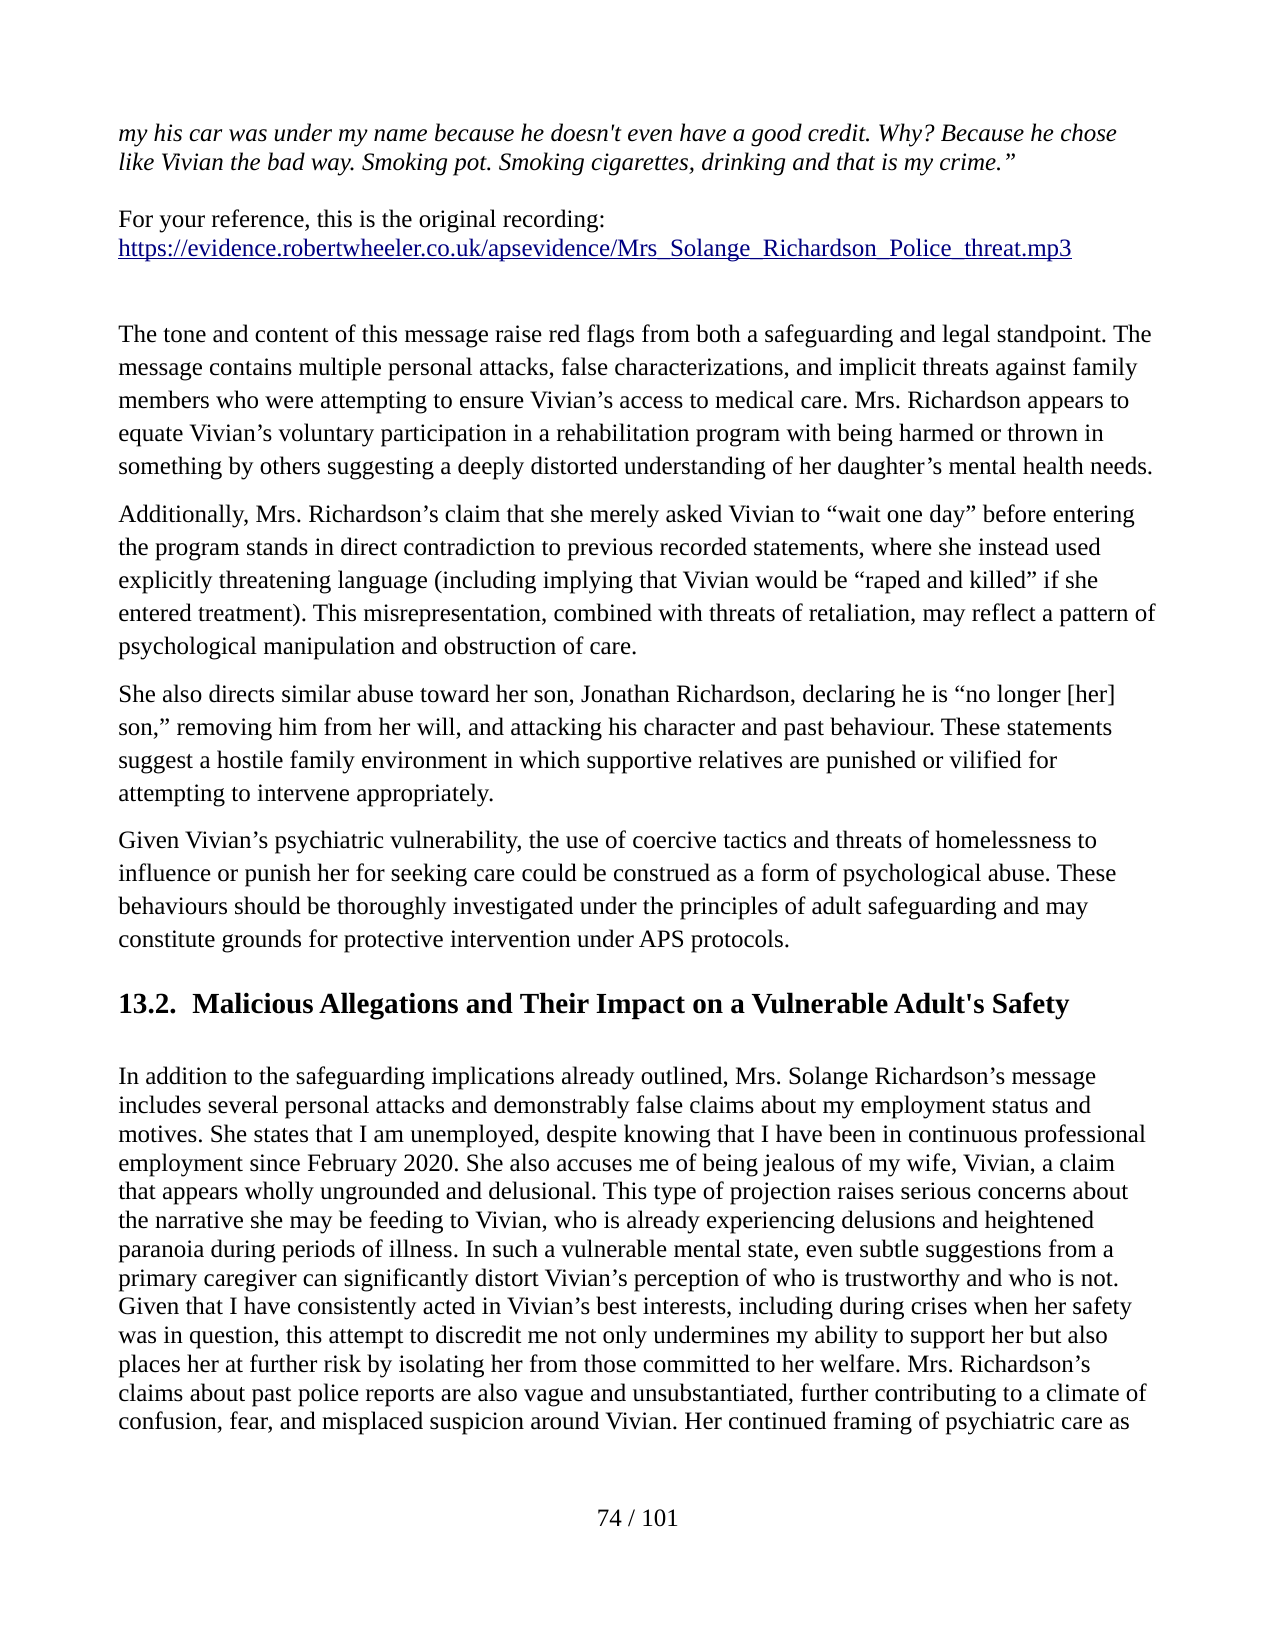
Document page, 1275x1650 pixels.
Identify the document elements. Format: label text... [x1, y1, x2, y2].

text In addition to the safeguarding implications already outlined, Mrs. Solange Richardson’s message includes several personal attacks and demonstrably false claims about my employment status and motives. She states that I am unemployed, despite knowing that I have been in continuous professional employment since February 2020. She also accuses me of being jealous of my wife, Vivian, a claim that appears wholly ungrounded and delusional. This type of projection raises serious concerns about the narrative she may be feeding to Vivian, who is already experiencing delusions and heightened paranoia during periods of illness. In such a vulnerable mental state, even subtle suggestions from a primary caregiver can significantly distort Vivian’s perception of who is trustworthy and who is not. Given that I have consistently acted in Vivian’s best interests, including during crises when her safety was in question, this attempt to discredit me not only undermines my ability to support her but also places her at further risk by isolating her from those committed to her welfare. Mrs. Richardson’s claims about past police reports are also vague and unsubstantiated, further contributing to a climate of confusion, fear, and misplaced suspicion around Vivian. Her continued framing of psychiatric care as [118, 1061, 1157, 1435]
text For your reference, this is the original recording: [118, 204, 1157, 233]
text Additionally, Mrs. Richardson’s claim that she merely asked Vivian to “wait one day” before entering the program stands in direct contradiction to previous recorded statements, where she instead used explicitly threatening language (including implying that Vivian would be “raped and killed” if she entered treatment). This misrepresentation, combined with threats of retaliation, may reflect a pattern of psychological manipulation and obstruction of care. [118, 499, 1157, 660]
text The tone and content of this message raise red flags from both a safeguarding and legal standpoint. The message contains multiple personal attacks, false characterizations, and implicit threats against family members who were attempting to ensure Vivian’s access to medical care. Mrs. Richardson appears to equate Vivian’s voluntary participation in a rehabilitation program with being harmed or thrown in something by others suggesting a deeply distorted understanding of her daughter’s mental health needs. [118, 319, 1157, 480]
subtitle Malicious Allegations and Their Impact on a Vulnerable Adult's Safety [118, 987, 1157, 1020]
text Given Vivian’s psychiatric vulnerability, the use of coercive tactics and threats of homelessness to influence or punish her for seeking care could be construed as a form of psychological abuse. These behaviours should be thoroughly investigated under the principles of adult safeguarding and may constitute grounds for protective intervention under APS protocols. [118, 825, 1157, 953]
text She also directs similar abuse toward her son, Jonathan Richardson, declaring he is “no longer [her] son,” removing him from her will, and attacking his character and past behaviour. These statements suggest a hostile family environment in which supportive relatives are punished or vilified for attempting to intervene appropriately. [118, 679, 1157, 807]
text my his car was under my name because he doesn't even have a good credit. Why? Because he chose like Vivian the bad way. Smoking pot. Smoking cigarettes, drinking and that is my crime.” [118, 118, 1157, 176]
text https://evidence.robertwheeler.co.uk/apsevidence/Mrs_Solange_Richardson_Police_threat.mp3 [118, 233, 1157, 262]
